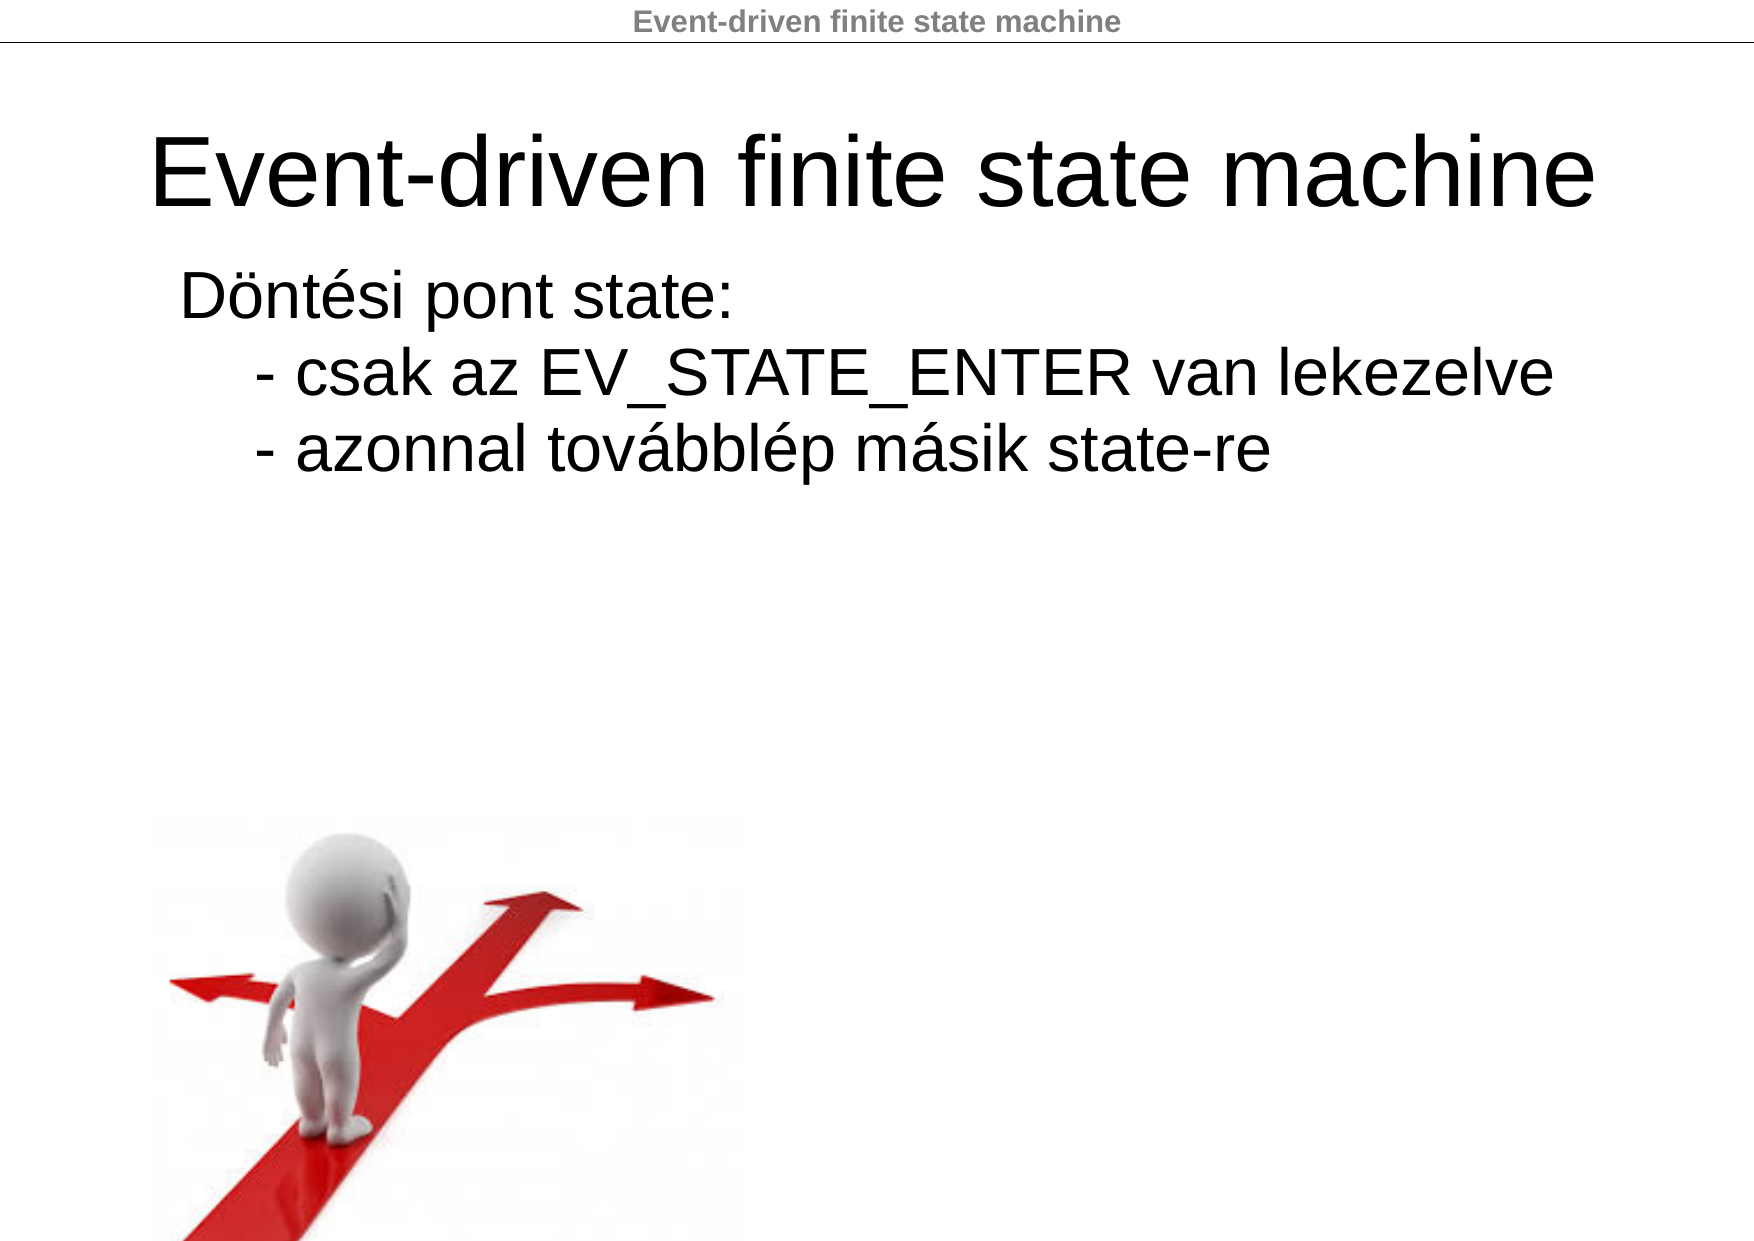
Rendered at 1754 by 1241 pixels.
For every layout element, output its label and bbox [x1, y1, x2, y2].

picture [152, 815, 748, 1241]
